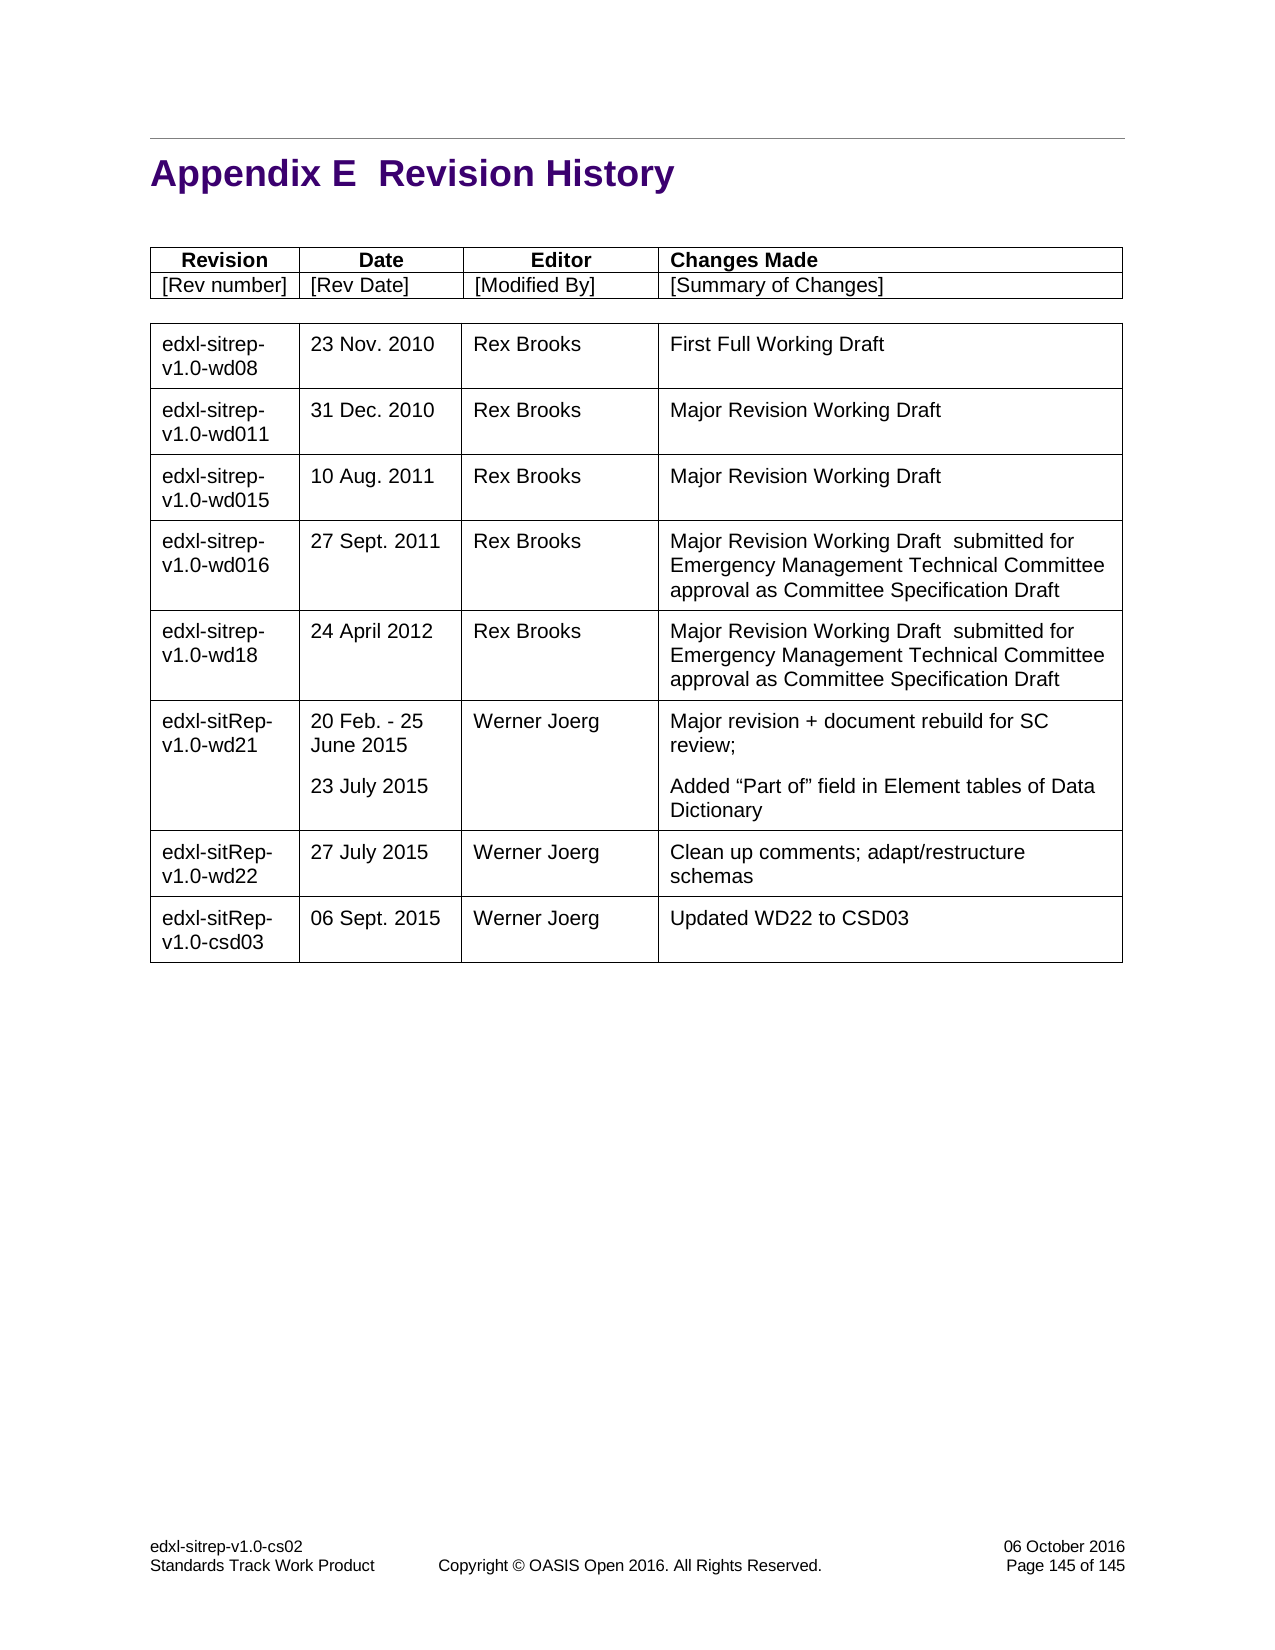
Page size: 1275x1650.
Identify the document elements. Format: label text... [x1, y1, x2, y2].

table_cell Clean up comments; adapt/restructure schemas [659, 831, 1122, 896]
subtitle Revision History [150, 139, 1125, 194]
table_cell Rex Brooks [462, 521, 658, 610]
table_header Changes Made [659, 248, 1122, 272]
table_cell Major Revision Working Draft [659, 389, 1122, 454]
table_cell [Rev Date] [300, 273, 463, 297]
table_cell 31 Dec. 2010 [300, 389, 461, 454]
table_cell 27 Sept. 2011 [300, 521, 461, 610]
table_header Editor [464, 248, 658, 272]
table_cell Major Revision Working Draft submitted for Emergency Management Technical Committee approval as Committee Specification Draft [659, 611, 1122, 700]
table_cell [Modified By] [464, 273, 658, 297]
table_cell Updated WD22 to CSD03 [659, 897, 1122, 962]
table_cell edxl-sitRep-v1.0-wd22 [151, 831, 299, 896]
table_cell Major Revision Working Draft [659, 455, 1122, 520]
table_cell edxl-sitrep-v1.0-wd18 [151, 611, 299, 700]
table_cell [Summary of Changes] [659, 273, 1122, 297]
table_cell Rex Brooks [462, 389, 658, 454]
table_cell Major revision + document rebuild for SC review; Added “Part of” field in Element tables of Data Dictionary [659, 701, 1122, 830]
table_cell 27 July 2015 [300, 831, 461, 896]
table_cell Werner Joerg [462, 897, 658, 962]
table_cell 06 Sept. 2015 [300, 897, 461, 962]
table_header 23 Nov. 2010 [300, 324, 461, 388]
table_cell 10 Aug. 2011 [300, 455, 461, 520]
table_cell [Rev number] [151, 273, 299, 297]
table_cell edxl-sitRep-v1.0-wd21 [151, 701, 299, 830]
table_cell edxl-sitrep-v1.0-wd016 [151, 521, 299, 610]
table_header First Full Working Draft [659, 324, 1122, 388]
table_header Rex Brooks [462, 324, 658, 388]
table_cell edxl-sitrep-v1.0-wd011 [151, 389, 299, 454]
table_header edxl-sitrep-v1.0-wd08 [151, 324, 299, 388]
table_cell 24 April 2012 [300, 611, 461, 700]
table_cell Werner Joerg [462, 831, 658, 896]
table_header Revision [151, 248, 299, 272]
table_cell edxl-sitRep-v1.0-csd03 [151, 897, 299, 962]
table_cell edxl-sitrep-v1.0-wd015 [151, 455, 299, 520]
table_cell Werner Joerg [462, 701, 658, 830]
table_cell Rex Brooks [462, 455, 658, 520]
table_cell 20 Feb. - 25 June 2015 23 July 2015 [300, 701, 461, 830]
table_cell Rex Brooks [462, 611, 658, 700]
table_header Date [300, 248, 463, 272]
table_cell Major Revision Working Draft submitted for Emergency Management Technical Committee approval as Committee Specification Draft [659, 521, 1122, 610]
